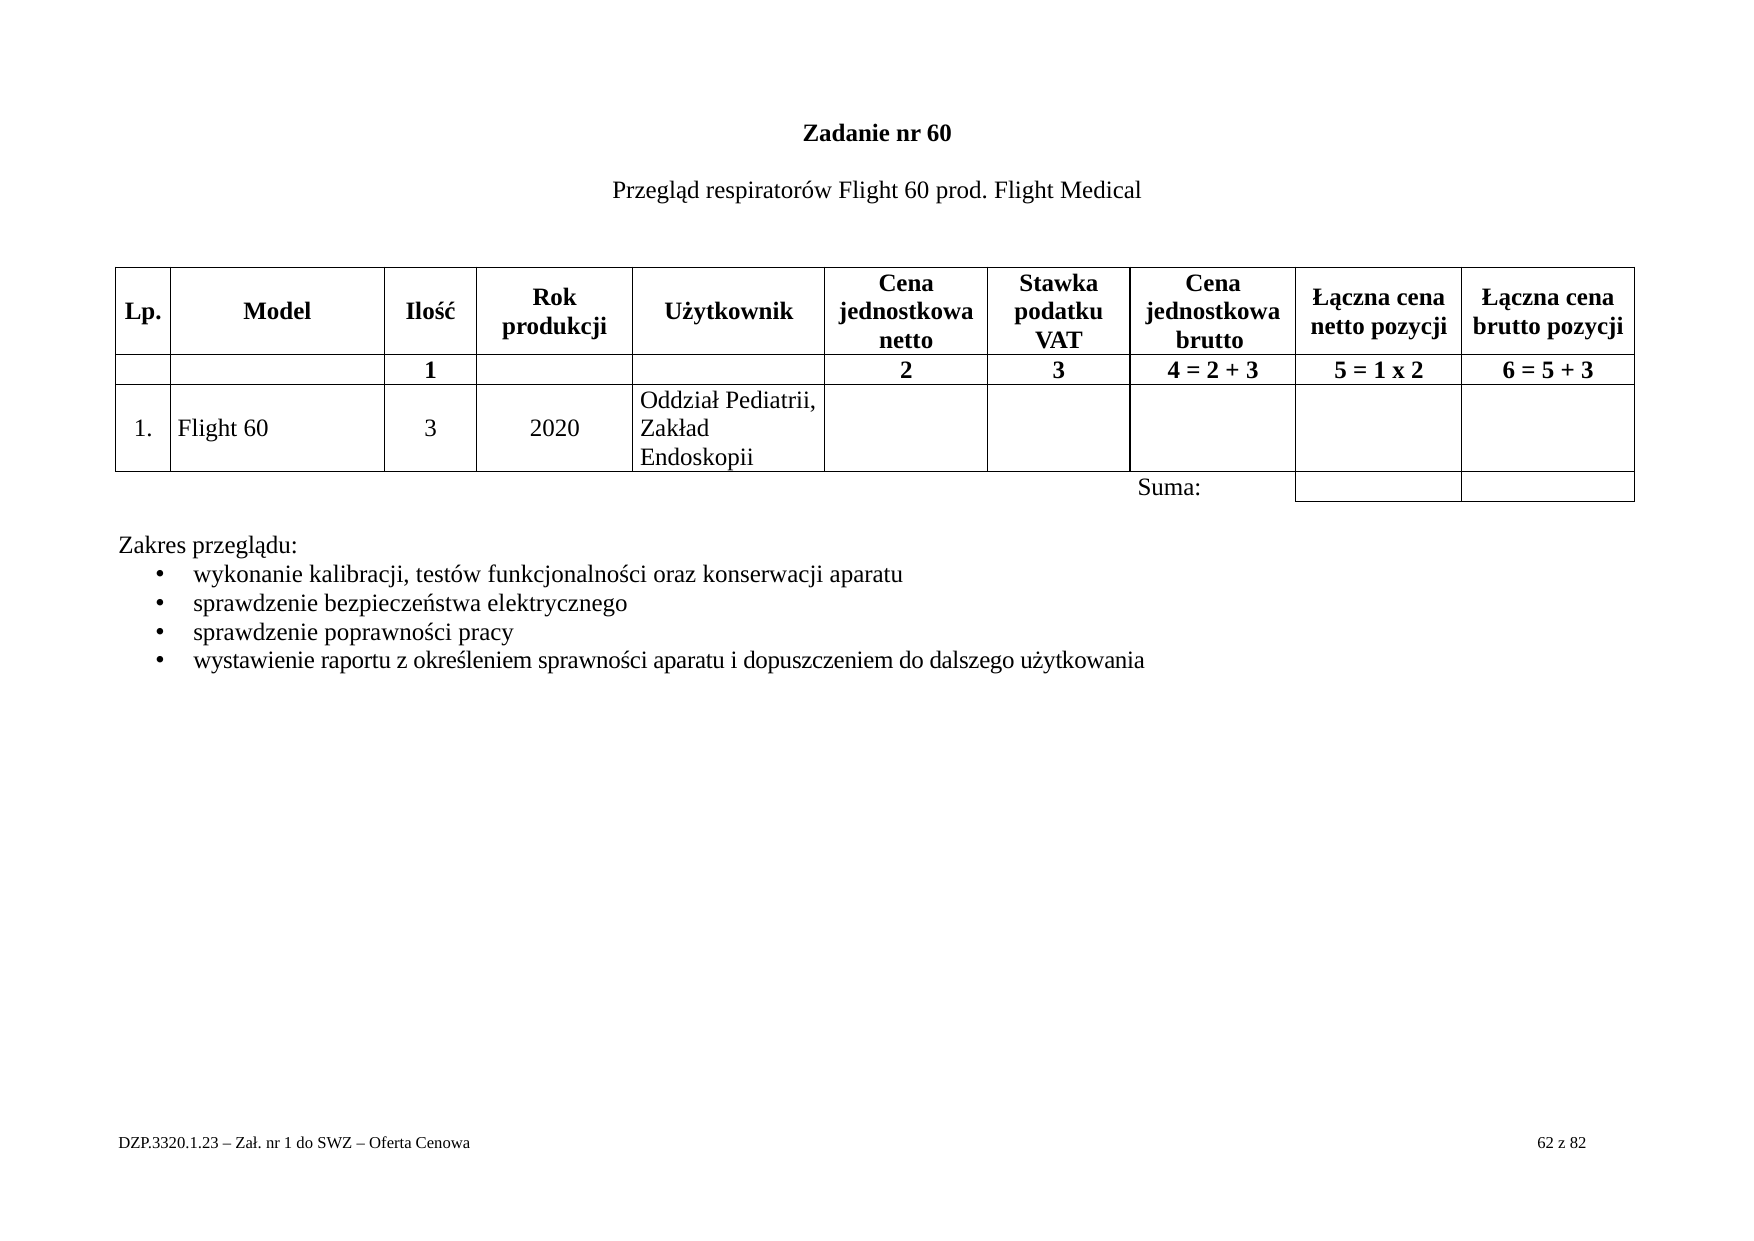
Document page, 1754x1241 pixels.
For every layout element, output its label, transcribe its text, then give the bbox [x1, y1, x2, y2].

table_cell [825, 472, 987, 501]
title Przegląd respiratorów Flight 60 prod. Flight Medical [118, 176, 1636, 204]
table_header Łączna cena brutto pozycji [1462, 268, 1634, 354]
table_header Łączna cena netto pozycji [1296, 268, 1461, 354]
table_header Ilość [385, 268, 476, 354]
table_cell [170, 472, 384, 501]
table_cell Oddział Pediatrii, Zakład Endoskopii [633, 385, 824, 471]
table_cell [116, 355, 170, 384]
list sprawdzenie bezpieczeństwa elektrycznego [156, 588, 1636, 617]
table_cell [987, 472, 1130, 501]
table_cell 6 = 5 + 3 [1462, 355, 1634, 384]
list wykonanie kalibracji, testów funkcjonalności oraz konserwacji aparatu [156, 559, 1636, 588]
table_cell 2020 [477, 385, 632, 471]
table_cell [988, 385, 1129, 471]
table_cell [1462, 385, 1634, 471]
table_header Użytkownik [633, 268, 824, 354]
table_cell [1131, 385, 1295, 471]
table_cell 5 = 1 x 2 [1296, 355, 1461, 384]
table_header Lp. [116, 268, 170, 354]
list sprawdzenie poprawności pracy [156, 617, 1636, 646]
table_cell 4 = 2 + 3 [1131, 355, 1295, 384]
table_cell [633, 355, 824, 384]
table_cell 1 [385, 355, 476, 384]
table_cell [633, 472, 825, 501]
table_header Cena jednostkowa netto [825, 268, 987, 354]
table_cell [116, 472, 170, 501]
table_header Model [171, 268, 384, 354]
table_cell 1. [116, 385, 170, 471]
table_cell 2 [825, 355, 987, 384]
table_cell [1462, 472, 1634, 501]
table_cell [1296, 385, 1461, 471]
table_cell [476, 472, 632, 501]
table_cell 3 [385, 385, 476, 471]
table_header Cena jednostkowa brutto [1131, 268, 1295, 354]
table_header Stawka podatku VAT [988, 268, 1129, 354]
table_cell [477, 355, 632, 384]
text Zakres przeglądu: [118, 531, 1636, 559]
list wystawienie raportu z określeniem sprawności aparatu i dopuszczeniem do dalszego użytkowania [156, 646, 1636, 674]
table_cell [825, 385, 987, 471]
table_cell Suma: [1130, 472, 1295, 501]
table_cell [384, 472, 476, 501]
table_cell 3 [988, 355, 1129, 384]
title Zadanie nr 60 [118, 118, 1636, 147]
table_cell Flight 60 [171, 385, 384, 471]
table_header Rok produkcji [477, 268, 632, 354]
table_cell [1296, 472, 1461, 501]
table_cell [171, 355, 384, 384]
